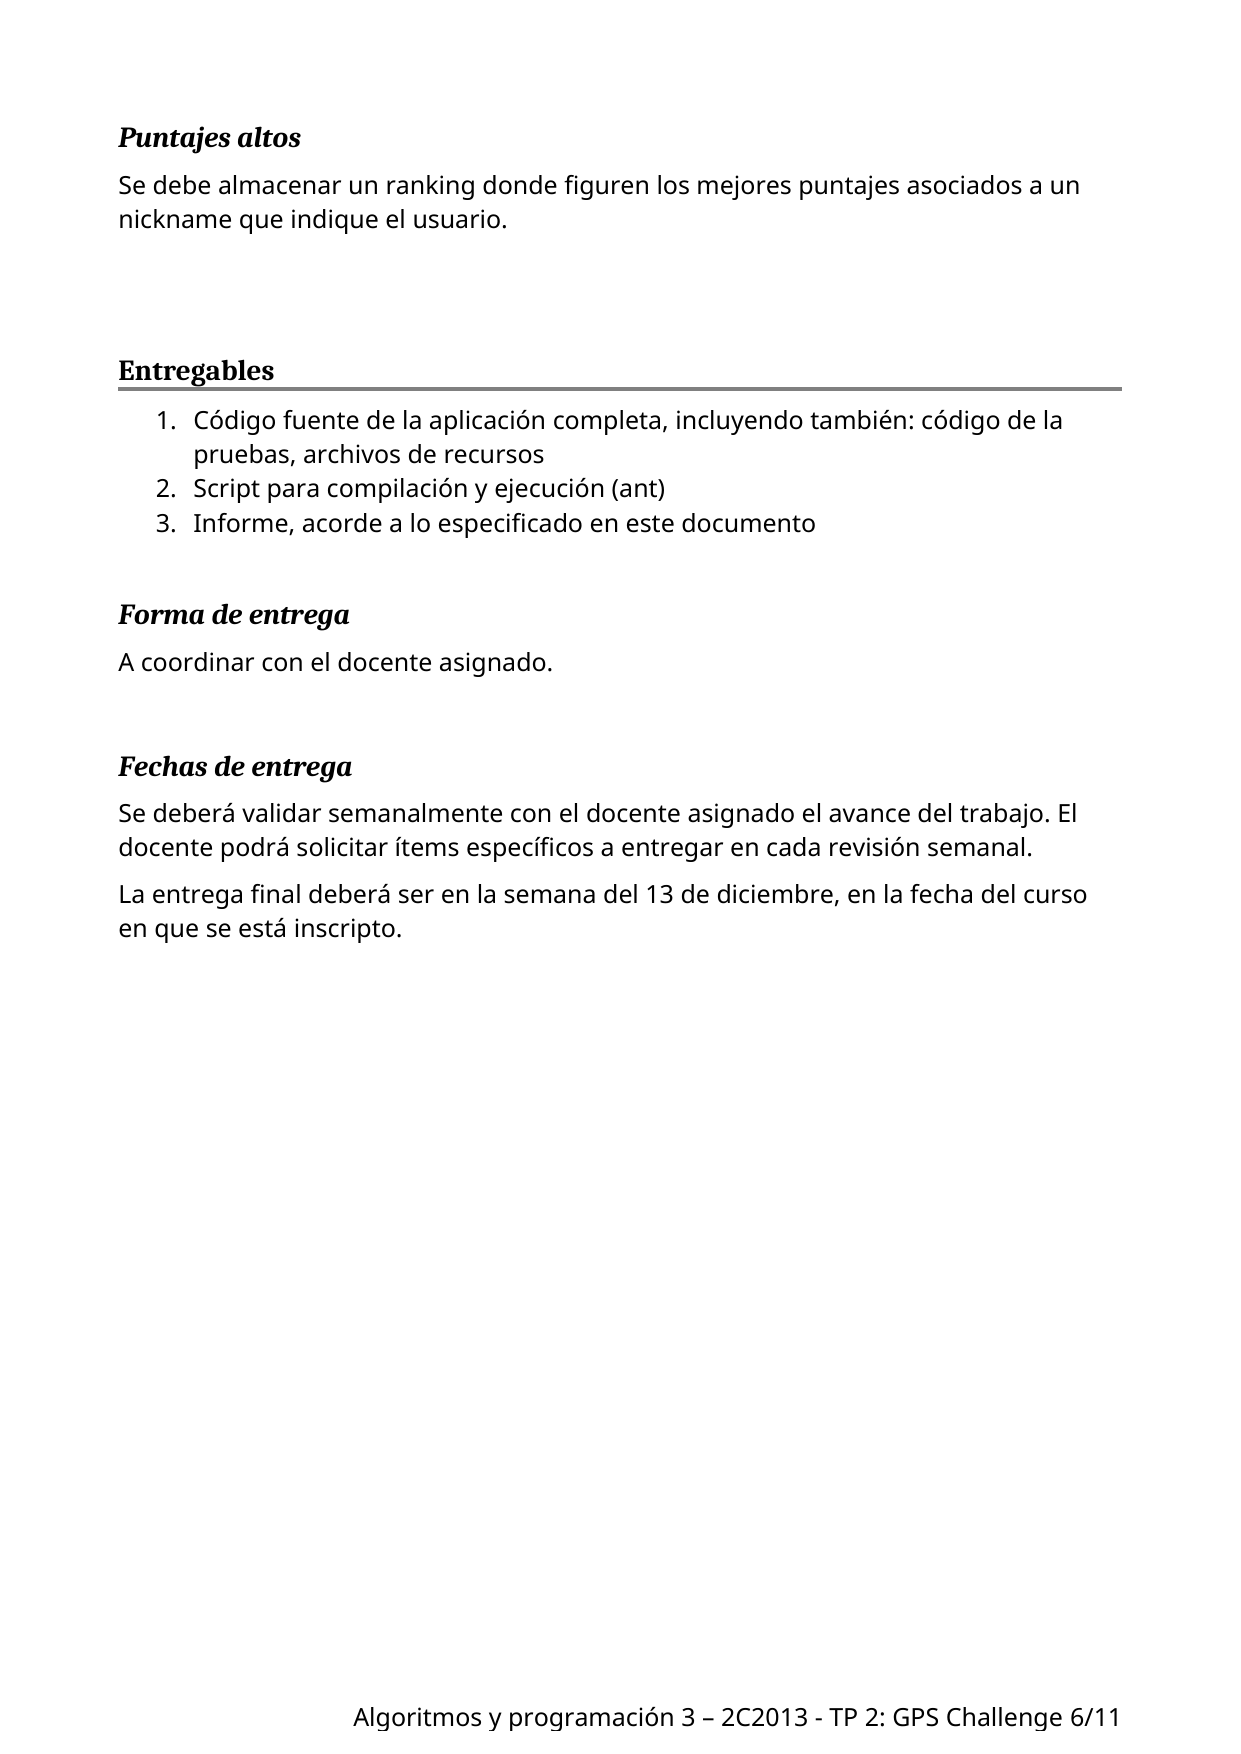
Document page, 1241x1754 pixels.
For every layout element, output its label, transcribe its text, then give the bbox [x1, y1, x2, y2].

text Se debe almacenar un ranking donde figuren los mejores puntajes asociados a un nickname que indique el usuario. [118, 168, 1122, 236]
subtitle Puntajes altos [118, 122, 1122, 155]
subtitle Entregables [118, 354, 1122, 387]
list Código fuente de la aplicación completa, incluyendo también: código de la pruebas, archivos de recursos [156, 403, 1122, 471]
subtitle Fechas de entrega [118, 750, 1122, 783]
subtitle Forma de entrega [118, 598, 1122, 632]
text La entrega final deberá ser en la semana del 13 de diciembre, en la fecha del curso en que se está inscripto. [118, 877, 1122, 945]
text Se deberá validar semanalmente con el docente asignado el avance del trabajo. El docente podrá solicitar ítems específicos a entregar en cada revisión semanal. [118, 796, 1122, 864]
list Informe, acorde a lo especificado en este documento [156, 505, 1122, 539]
list Script para compilación y ejecución (ant) [156, 471, 1122, 505]
text A coordinar con el docente asignado. [118, 644, 1122, 678]
